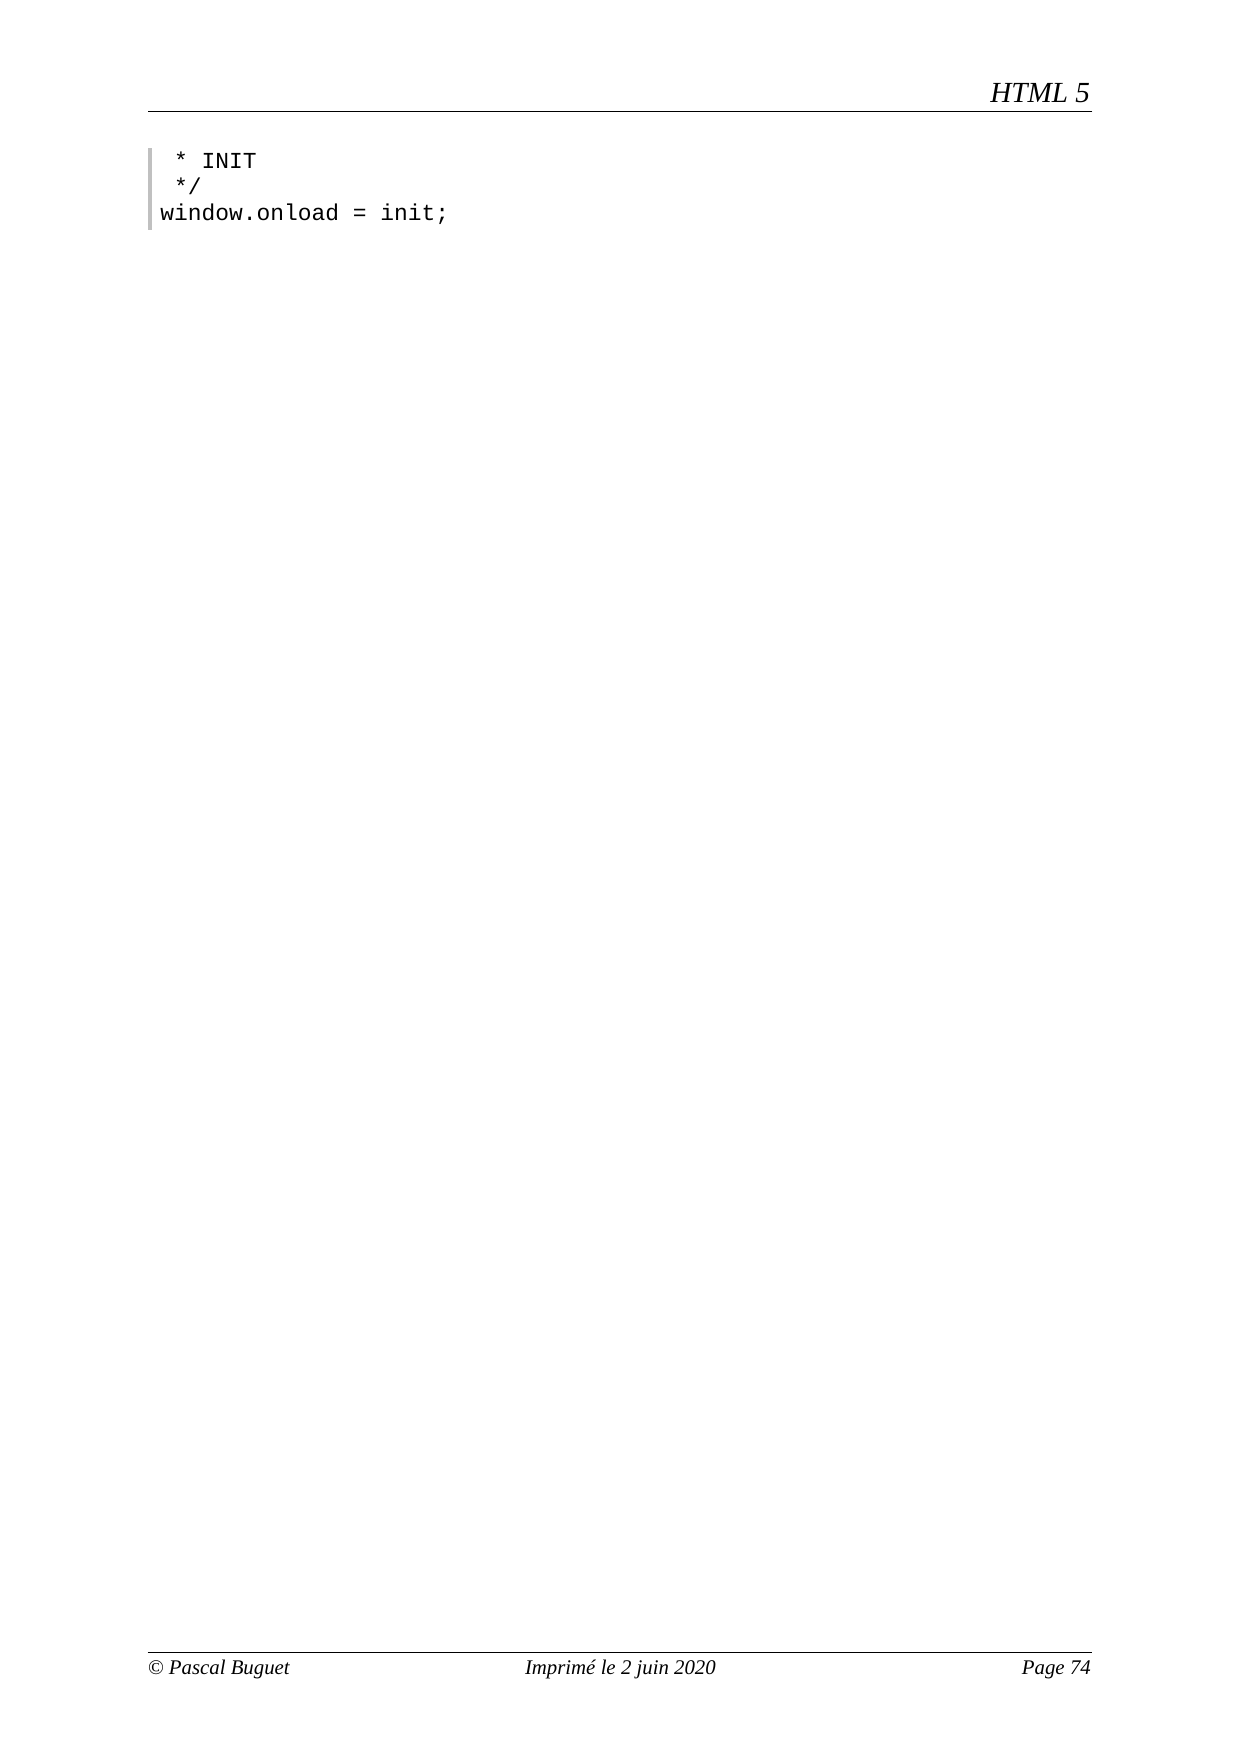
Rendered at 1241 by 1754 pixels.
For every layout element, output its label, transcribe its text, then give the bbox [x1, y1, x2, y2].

text */ [152, 176, 1092, 202]
text * INIT [152, 148, 1092, 176]
text window.onload = init; [152, 202, 1092, 230]
